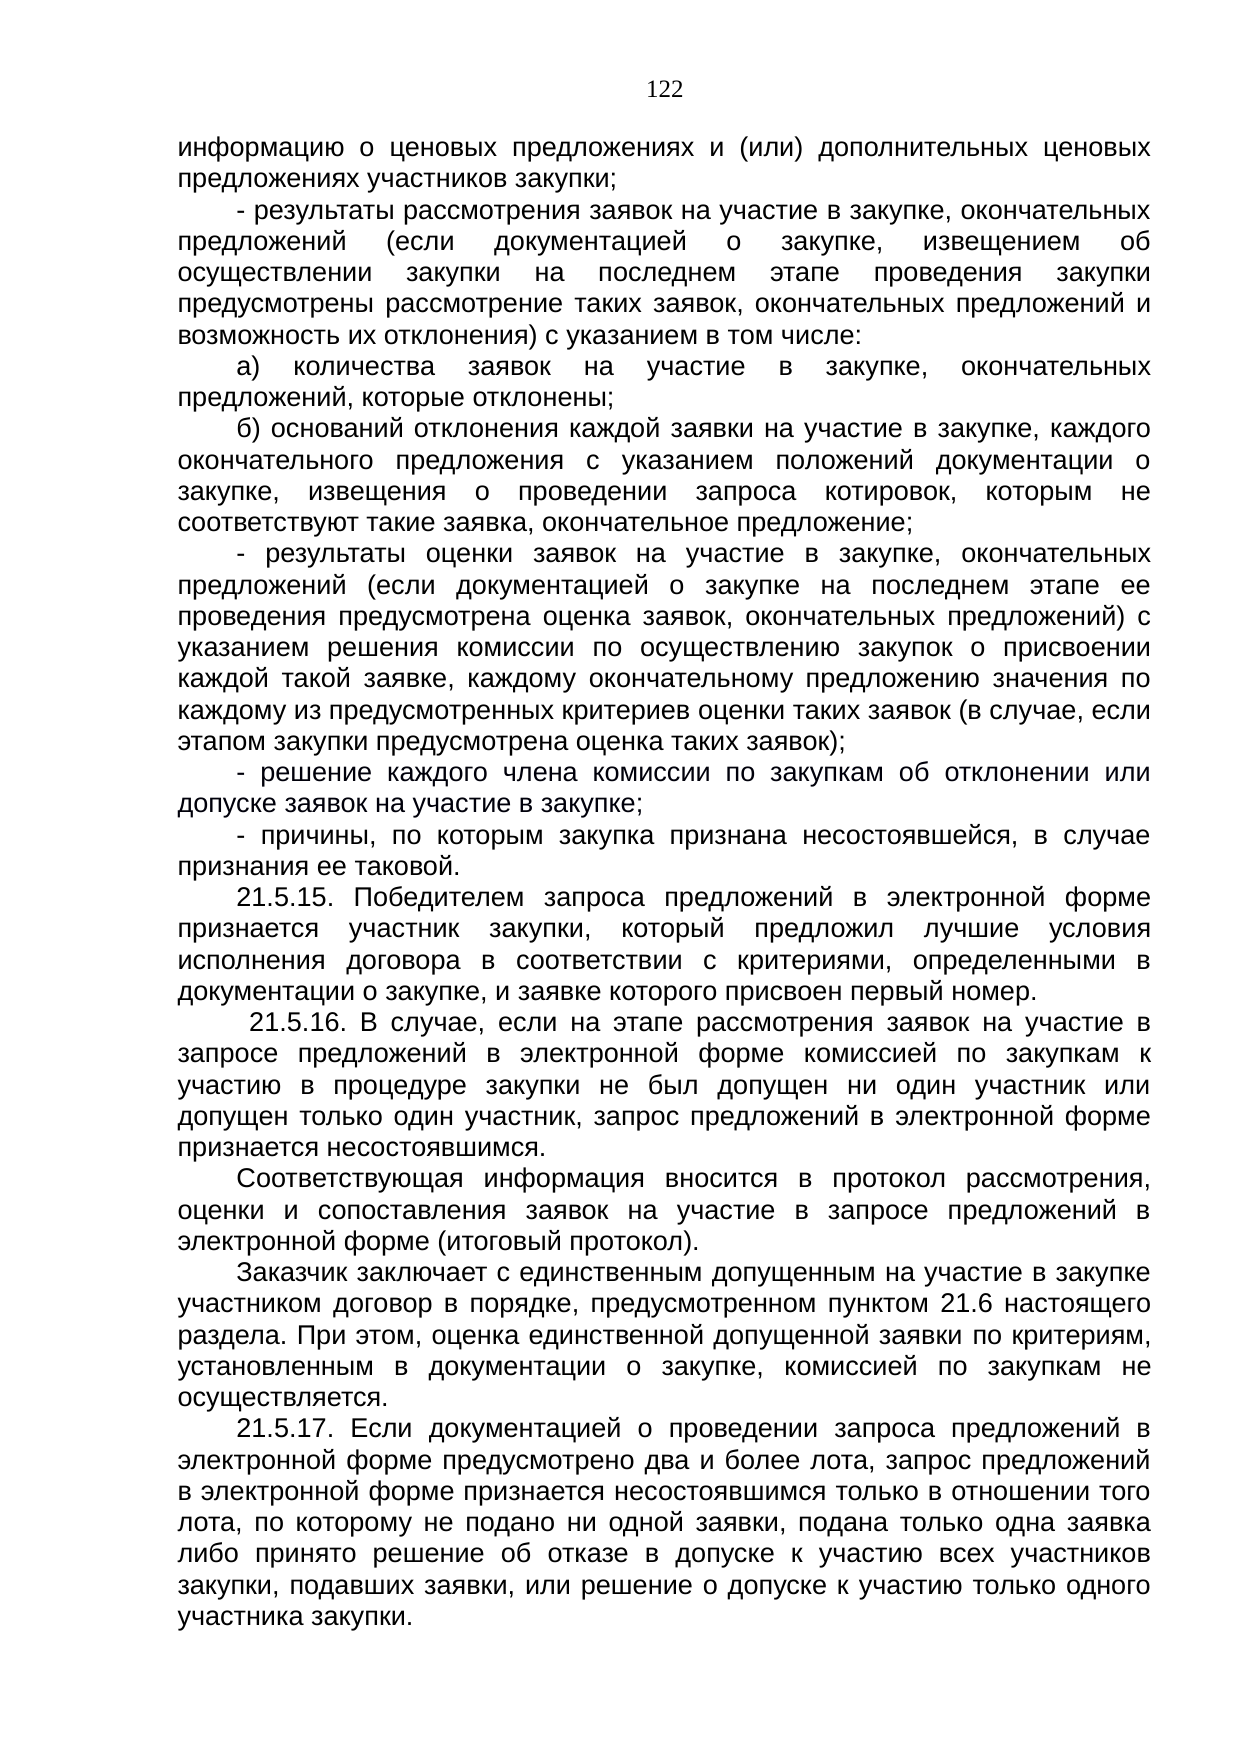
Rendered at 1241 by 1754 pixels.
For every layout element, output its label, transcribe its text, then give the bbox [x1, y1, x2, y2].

text - причины, по которым закупка признана несостоявшейся, в случае признания ее таковой. [177, 819, 1152, 881]
text Заказчик заключает с единственным допущенным на участие в закупке участником договор в порядке, предусмотренном пунктом 21.6 настоящего раздела. При этом, оценка единственной допущенной заявки по критериям, установленным в документации о закупке, комиссией по закупкам не осуществляется. [177, 1256, 1152, 1412]
text Соответствующая информация вносится в протокол рассмотрения, оценки и сопоставления заявок на участие в запросе предложений в электронной форме (итоговый протокол). [177, 1162, 1152, 1256]
text - решение каждого члена комиссии по закупкам об отклонении или допуске заявок на участие в закупке; [177, 756, 1152, 819]
text - результаты оценки заявок на участие в закупке, окончательных предложений (если документацией о закупке на последнем этапе ее проведения предусмотрена оценка заявок, окончательных предложений) с указанием решения комиссии по осуществлению закупок о присвоении каждой такой заявке, каждому окончательному предложению значения по каждому из предусмотренных критериев оценки таких заявок (в случае, если этапом закупки предусмотрена оценка таких заявок); [177, 537, 1152, 756]
text 21.5.16. В случае, если на этапе рассмотрения заявок на участие в запросе предложений в электронной форме комиссией по закупкам к участию в процедуре закупки не был допущен ни один участник или допущен только один участник, запрос предложений в электронной форме признается несостоявшимся. [177, 1006, 1152, 1162]
text а) количества заявок на участие в закупке, окончательных предложений, которые отклонены; [177, 350, 1152, 412]
text 21.5.17. Если документацией о проведении запроса предложений в электронной форме предусмотрено два и более лота, запрос предложений в электронной форме признается несостоявшимся только в отношении того лота, по которому не подано ни одной заявки, подана только одна заявка либо принято решение об отказе в допуске к участию всех участников закупки, подавших заявки, или решение о допуске к участию только одного участника закупки. [177, 1412, 1152, 1631]
text информацию о ценовых предложениях и (или) дополнительных ценовых предложениях участников закупки; [177, 131, 1152, 194]
text 21.5.15. Победителем запроса предложений в электронной форме признается участник закупки, который предложил лучшие условия исполнения договора в соответствии с критериями, определенными в документации о закупке, и заявке которого присвоен первый номер. [177, 881, 1152, 1006]
text б) оснований отклонения каждой заявки на участие в закупке, каждого окончательного предложения с указанием положений документации о закупке, извещения о проведении запроса котировок, которым не соответствуют такие заявка, окончательное предложение; [177, 412, 1152, 537]
text - результаты рассмотрения заявок на участие в закупке, окончательных предложений (если документацией о закупке, извещением об осуществлении закупки на последнем этапе проведения закупки предусмотрены рассмотрение таких заявок, окончательных предложений и возможность их отклонения) с указанием в том числе: [177, 194, 1152, 350]
